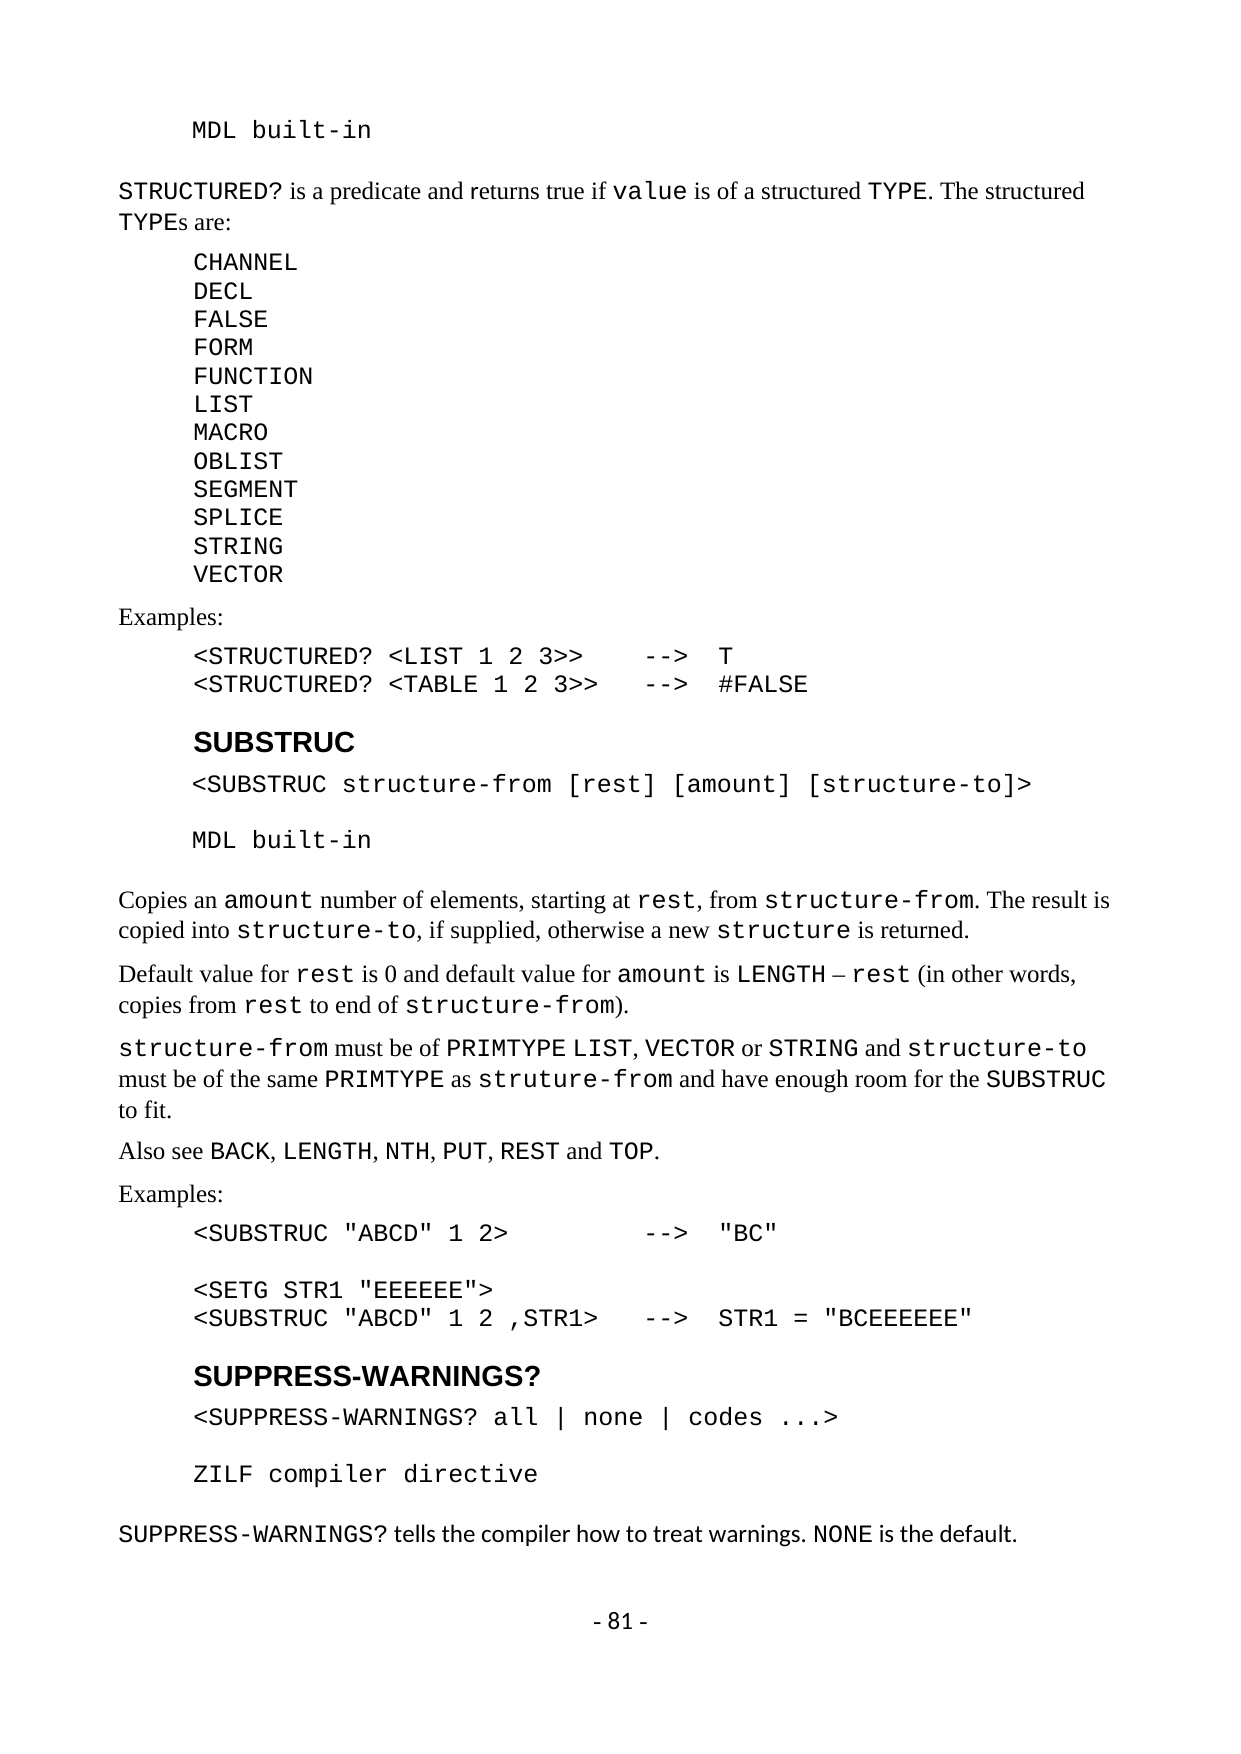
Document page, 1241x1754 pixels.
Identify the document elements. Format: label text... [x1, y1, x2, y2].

text <STRUCTURED? <LIST 1 2 3>> --> T <STRUCTURED? <TABLE 1 2 3>> --> #FALSE [118, 644, 1122, 700]
subtitle SUPPRESS-WARNINGS? [118, 1359, 1122, 1392]
text Examples: [118, 602, 1122, 631]
text SUPPRESS-WARNINGS? tells the compiler how to treat warnings. NONE is the default. [118, 1518, 1122, 1550]
text CHANNEL DECL FALSE FORM FUNCTION LIST MACRO OBLIST SEGMENT SPLICE STRING VECTOR [118, 250, 1122, 590]
text STRUCTURED? is a predicate and returns true if value is of a structured TYPE. The structured TYPEs are: [118, 175, 1122, 237]
text <SUBSTRUC "ABCD" 1 2> --> "BC" <SETG STR1 "EEEEEE"> <SUBSTRUC "ABCD" 1 2 ,STR1> --> STR1 = "BCEEEEEE" [118, 1221, 1122, 1334]
text MDL built-in [192, 118, 1122, 146]
text Also see BACK, LENGTH, NTH, PUT, REST and TOP. [118, 1136, 1122, 1167]
text Examples: [118, 1179, 1122, 1208]
subtitle SUBSTRUC [118, 725, 1122, 759]
text Copies an amount number of elements, starting at rest, from structure-from. The result is copied into structure-to, if supplied, otherwise a new structure is returned. [118, 885, 1122, 946]
text <SUBSTRUC structure-from [rest] [amount] [structure-to]> [192, 771, 1122, 800]
text MDL built-in [192, 828, 1122, 856]
list <SUPPRESS-WARNINGS? all | none | codes ...> ZILF compiler directive [118, 1405, 1122, 1518]
text Default value for rest is 0 and default value for amount is LENGTH – rest (in other words, copies from rest to end of structure-from). [118, 959, 1122, 1021]
text structure-from must be of PRIMTYPE LIST, VECTOR or STRING and structure-to must be of the same PRIMTYPE as struture-from and have enough room for the SUBSTRUC to fit. [118, 1033, 1122, 1123]
